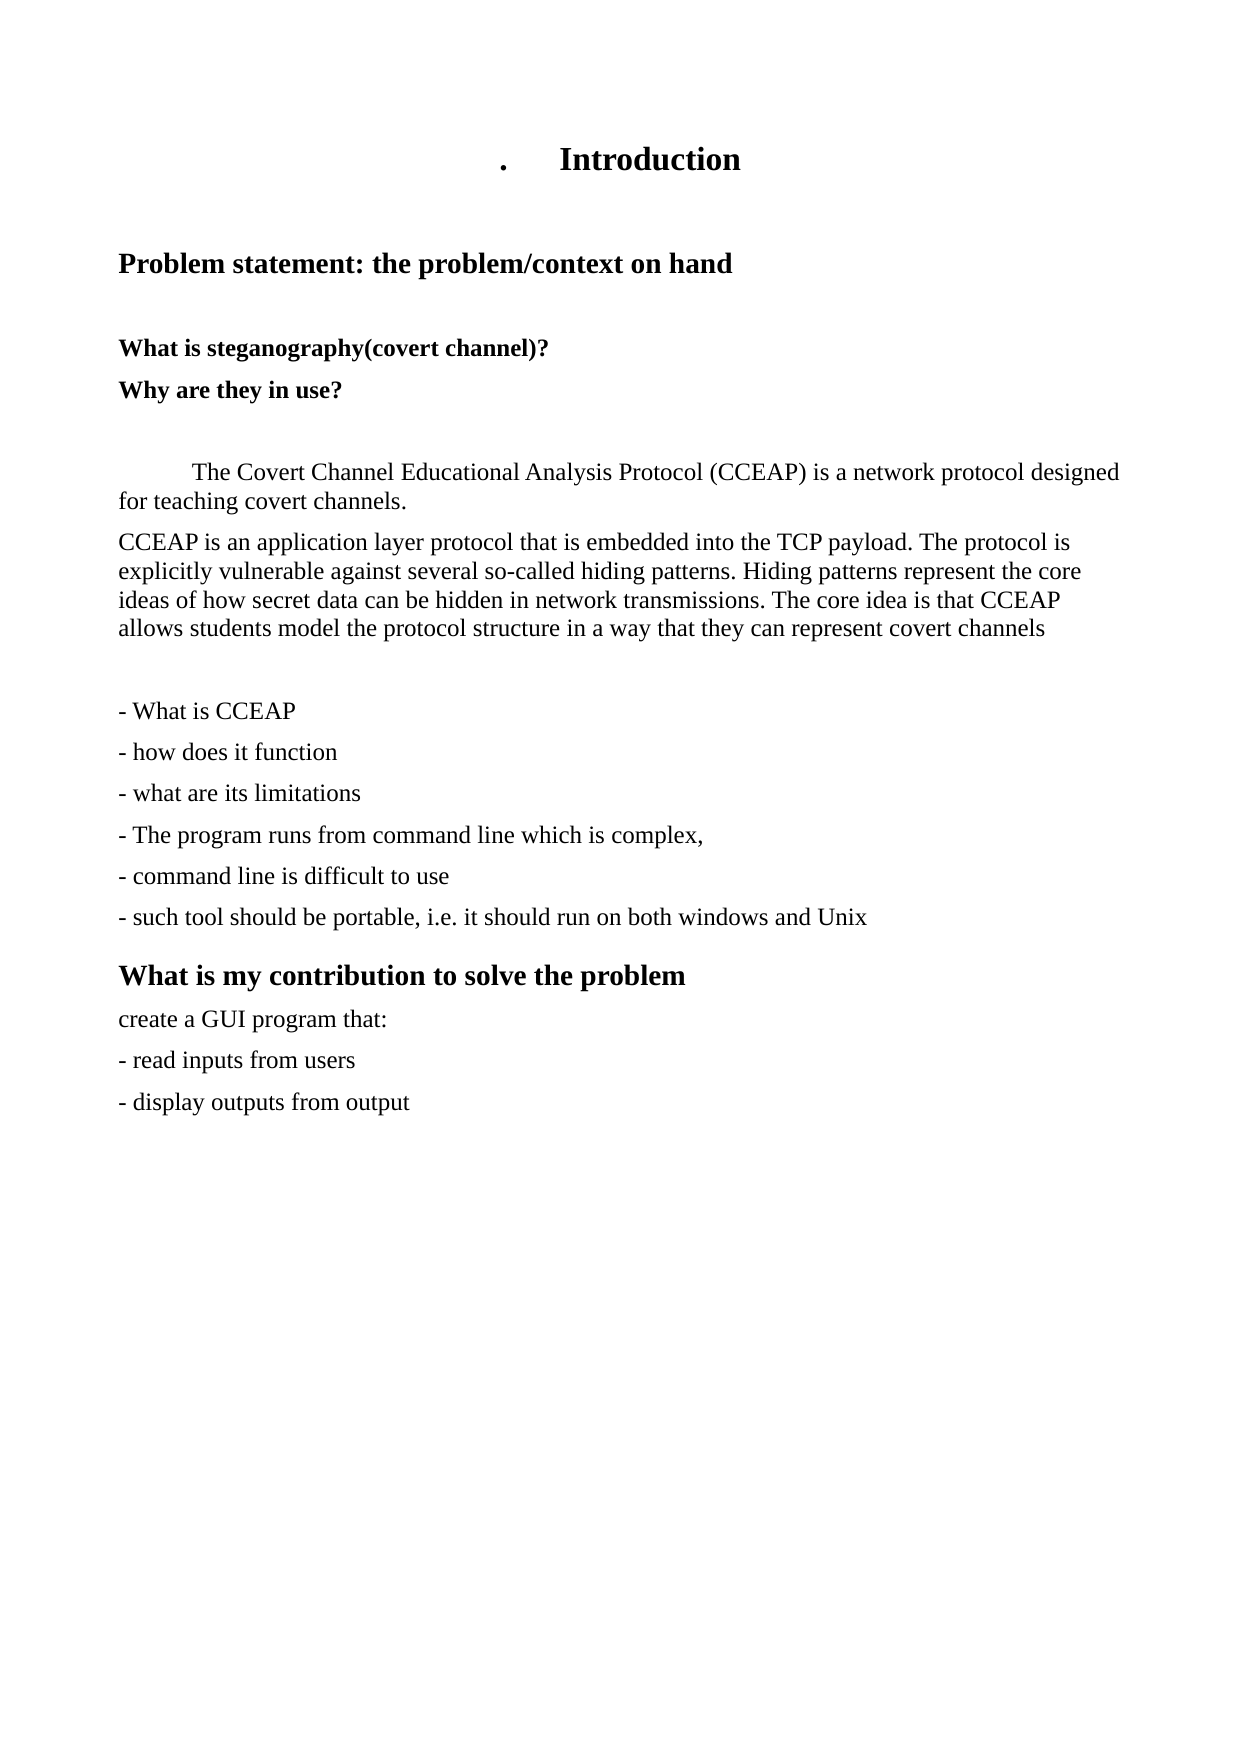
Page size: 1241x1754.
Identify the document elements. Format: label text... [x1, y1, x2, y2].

text - how does it function [118, 737, 1122, 766]
subtitle What is my contribution to solve the problem [118, 958, 1122, 992]
subtitle Introduction [118, 139, 1122, 178]
text - such tool should be portable, i.e. it should run on both windows and Unix [118, 902, 1122, 931]
text Why are they in use? [118, 375, 1122, 403]
text CCEAP is an application layer protocol that is embedded into the TCP payload. The protocol is explicitly vulnerable against several so-called hiding patterns. Hiding patterns represent the core ideas of how secret data can be hidden in network transmissions. The core idea is that CCEAP allows students model the protocol structure in a way that they can represent covert channels [118, 527, 1122, 642]
text create a GUI program that: [118, 1004, 1122, 1033]
text - what are its limitations [118, 778, 1122, 807]
subtitle Problem statement: the problem/context on hand [118, 246, 1122, 280]
text - display outputs from output [118, 1087, 1122, 1116]
text The Covert Channel Educational Analysis Protocol (CCEAP) is a network protocol designed for teaching covert channels. [118, 457, 1122, 515]
text - command line is difficult to use [118, 861, 1122, 890]
text - What is CCEAP [118, 696, 1122, 725]
text - The program runs from command line which is complex, [118, 820, 1122, 848]
text What is steganography(covert channel)? [118, 333, 1122, 362]
text - read inputs from users [118, 1046, 1122, 1074]
